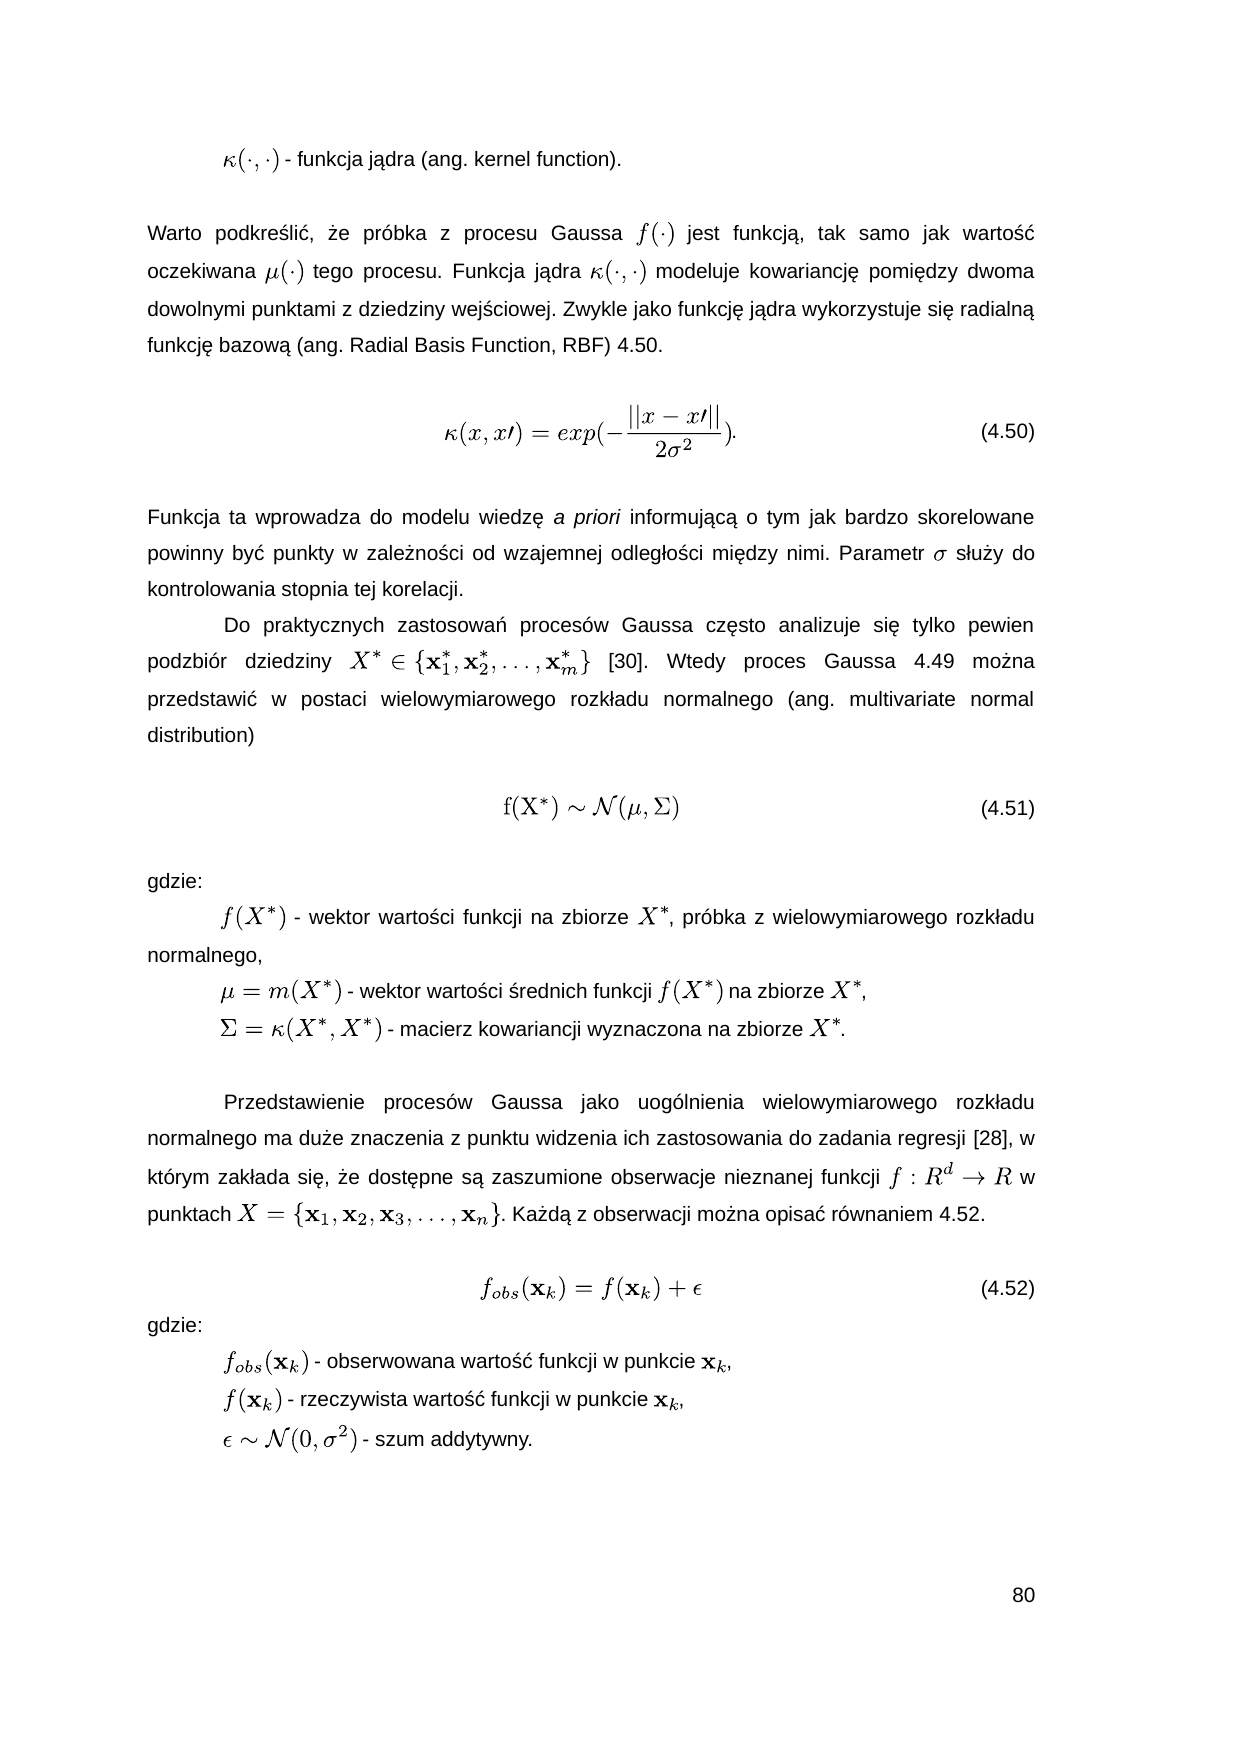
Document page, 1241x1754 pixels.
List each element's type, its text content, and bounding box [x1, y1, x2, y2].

text - wektor wartości funkcji na zbiorze , próbka z wielowymiarowego rozkładu normalnego, [147, 904, 1035, 966]
text Do praktycznych zastosowań procesów Gaussa często analizuje się tylko pewien podzbiór dziedziny [30]. Wtedy proces Gaussa 4.49 można przedstawić w postaci wielowymiarowego rozkładu normalnego (ang. multivariate normal distribution) [147, 613, 1035, 747]
text gdzie: [147, 1313, 1035, 1337]
text - funkcja jądra (ang. kernel function). [147, 147, 1035, 173]
text - szum addytywny. [352, 1425, 1035, 1453]
text gdzie: [147, 869, 1035, 893]
text . (4.50) [675, 404, 1035, 457]
text Funkcja ta wprowadza do modelu wiedzę a priori informującą o tym jak bardzo skorelowane powinny być punkty w zależności od wzajemnej odległości między nimi. Parametr służy do kontrolowania stopnia tej korelacji. [147, 505, 1035, 601]
text - obserwowana wartość funkcji w punkcie , [147, 1349, 1035, 1375]
text Warto podkreślić, że próbka z procesu Gaussa jest funkcją, tak samo jak wartość oczekiwana tego procesu. Funkcja jądra modeluje kowariancję pomiędzy dwoma dowolnymi punktami z dziedziny wejściowej. Zwykle jako funkcję jądra wykorzystuje się radialną funkcję bazową (ang. Radial Basis Function, RBF) 4.50. [147, 221, 1035, 357]
text - wektor wartości średnich funkcji na zbiorze , [147, 978, 1035, 1004]
text - macierz kowariancji wyznaczona na zbiorze . [147, 1016, 1035, 1042]
text [147, 795, 518, 821]
text Przedstawienie procesów Gaussa jako uogólnienia wielowymiarowego rozkładu normalnego ma duże znaczenia z punktu widzenia ich zastosowania do zadania regresji [28], w którym zakłada się, że dostępne są zaszumione obserwacje nieznanej funkcji w punktach . Każdą z obserwacji można opisać równaniem 4.52. [147, 1090, 1035, 1227]
text (4.52) [147, 1275, 1035, 1301]
text - rzeczywista wartość funkcji w punkcie , [147, 1387, 1035, 1413]
text [147, 404, 656, 457]
text (4.51) [674, 795, 1035, 821]
text [147, 1425, 296, 1453]
